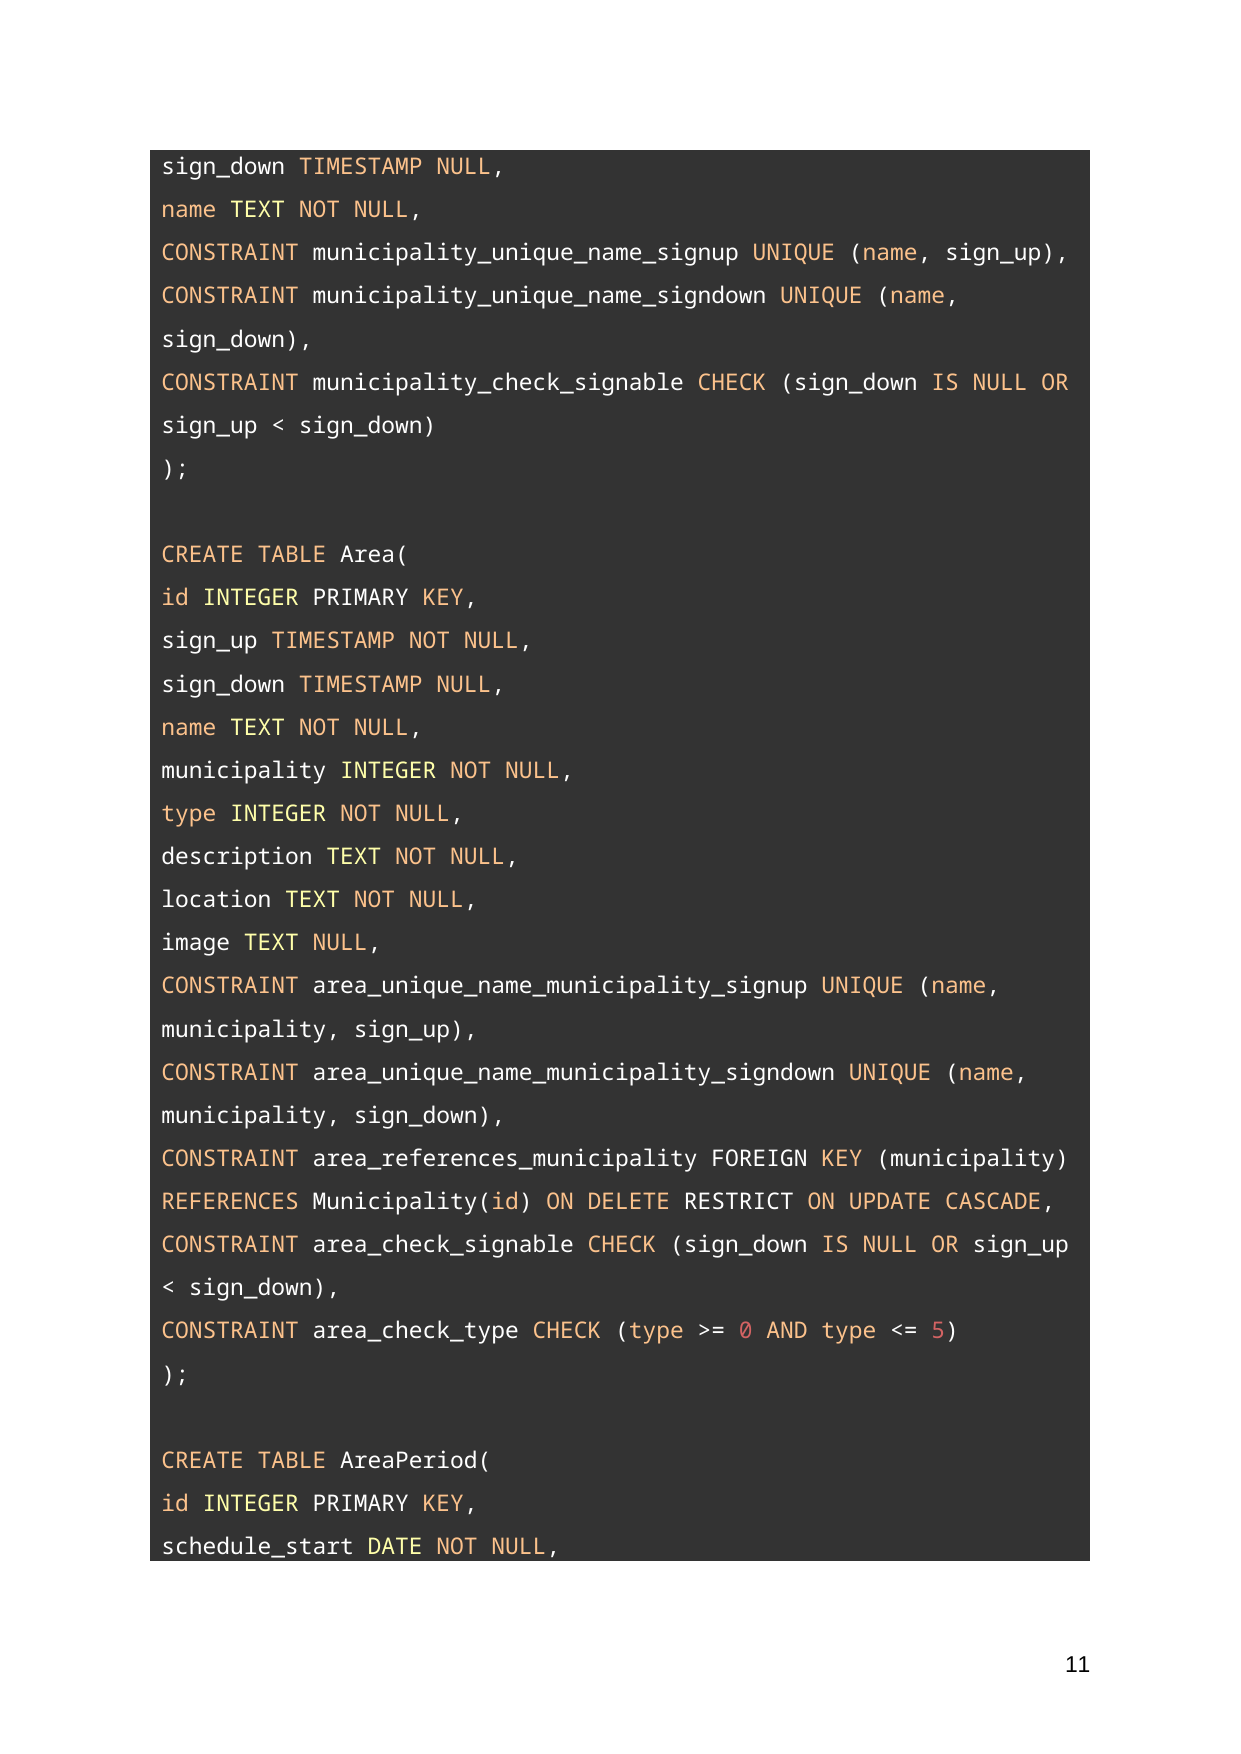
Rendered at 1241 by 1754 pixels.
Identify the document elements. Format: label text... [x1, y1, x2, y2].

table_header sign_down TIMESTAMP NULL, name TEXT NOT NULL, CONSTRAINT municipality_unique_name_signup UNIQUE (name, sign_up), CONSTRAINT municipality_unique_name_signdown UNIQUE (name, sign_down), CONSTRAINT municipality_check_signable CHECK (sign_down IS NULL OR sign_up < sign_down) ); CREATE TABLE Area( id INTEGER PRIMARY KEY, sign_up TIMESTAMP NOT NULL, sign_down TIMESTAMP NULL, name TEXT NOT NULL, municipality INTEGER NOT NULL, type INTEGER NOT NULL, description TEXT NOT NULL, location TEXT NOT NULL, image TEXT NULL, CONSTRAINT area_unique_name_municipality_signup UNIQUE (name, municipality, sign_up), CONSTRAINT area_unique_name_municipality_signdown UNIQUE (name, municipality, sign_down), CONSTRAINT area_references_municipality FOREIGN KEY (municipality) REFERENCES Municipality(id) ON DELETE RESTRICT ON UPDATE CASCADE, CONSTRAINT area_check_signable CHECK (sign_down IS NULL OR sign_up < sign_down), CONSTRAINT area_check_type CHECK (type >= 0 AND type <= 5) ); CREATE TABLE AreaPeriod( id INTEGER PRIMARY KEY, schedule_start DATE NOT NULL, [150, 150, 1090, 1561]
